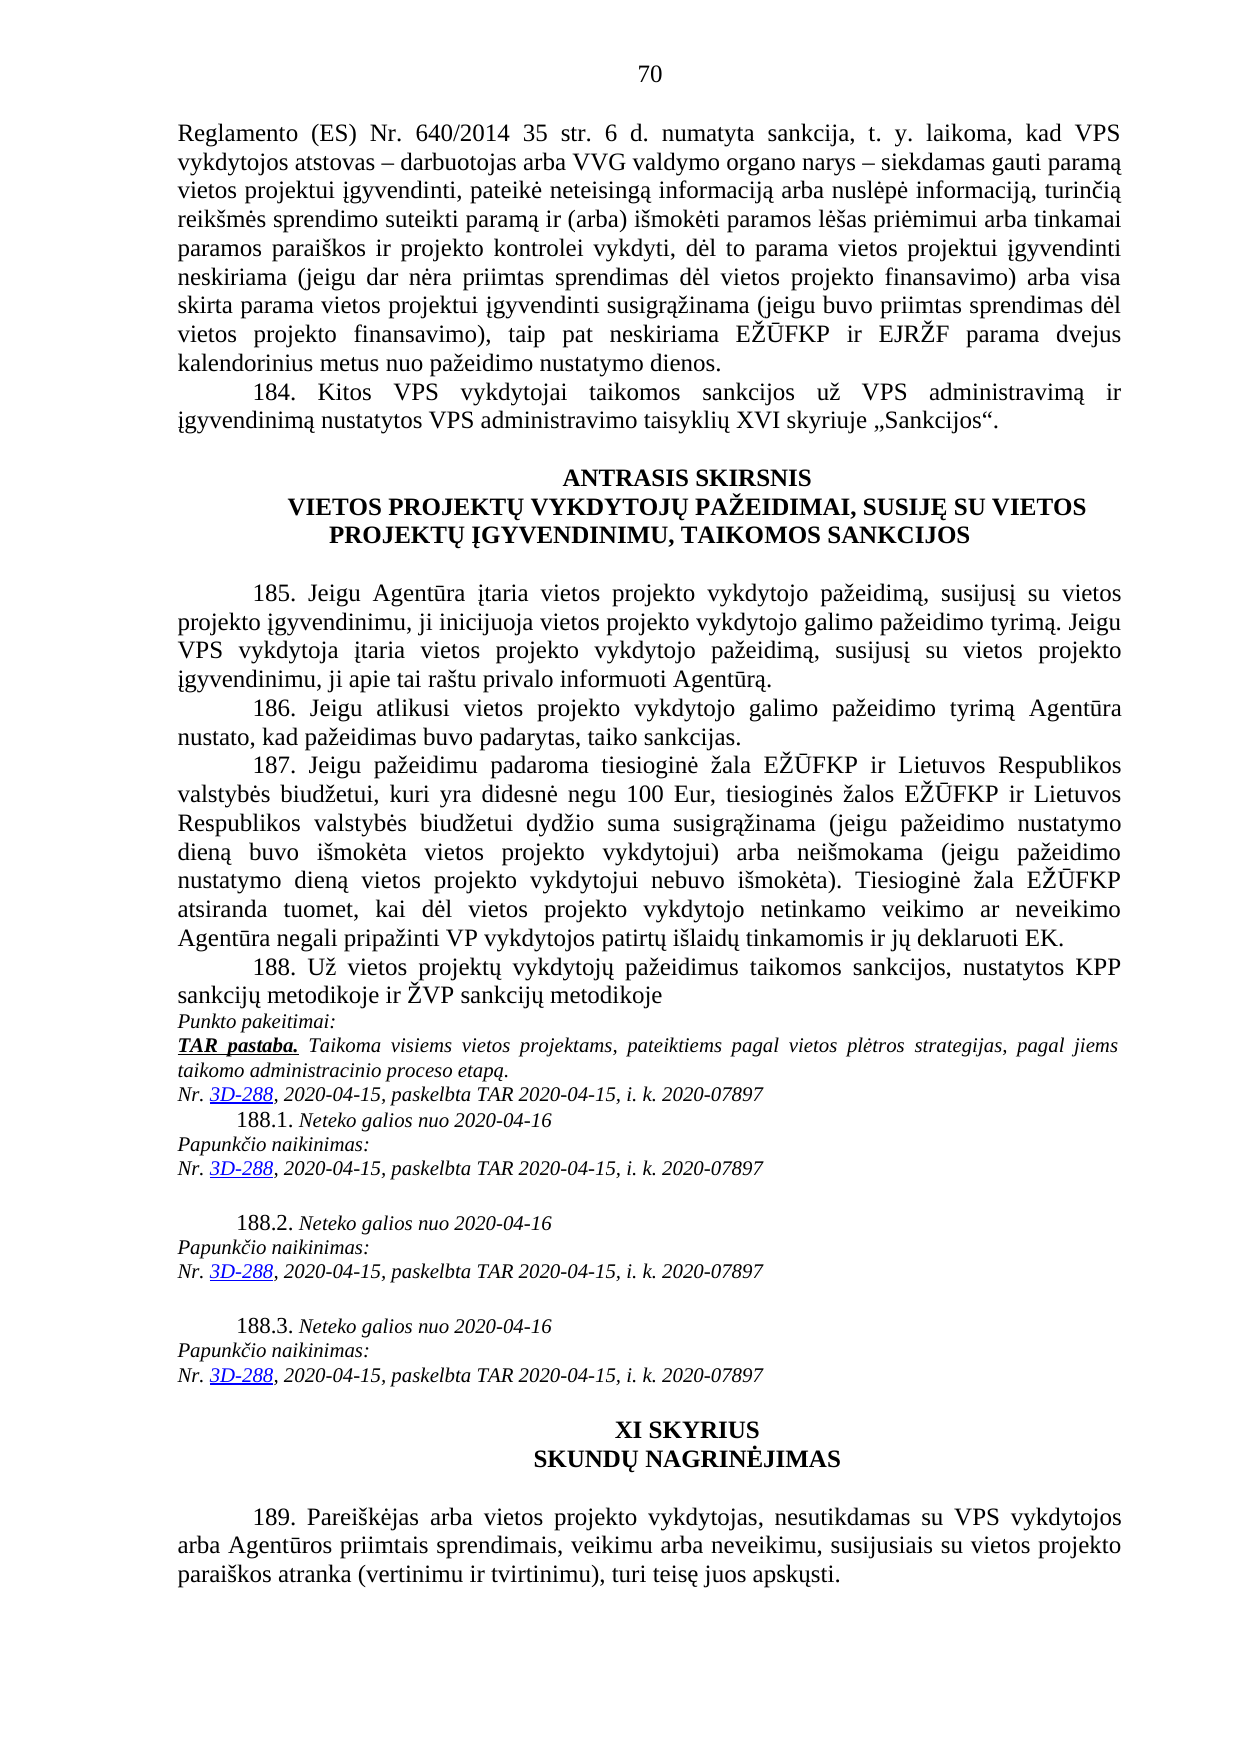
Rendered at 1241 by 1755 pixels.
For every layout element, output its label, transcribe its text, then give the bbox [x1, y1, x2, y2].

text VIETOS PROJEKTŲ VYKDYTOJŲ PAŽEIDIMAI, SUSIJĘ SU VIETOS PROJEKTŲ ĮGYVENDINIMU, TAIKOMOS SANKCIJOS [177, 492, 1122, 549]
text 184. Kitos VPS vykdytojai taikomos sankcijos už VPS administravimą ir įgyvendinimą nustatytos VPS administravimo taisyklių XVI skyriuje „Sankcijos“. [177, 377, 1122, 434]
text Papunkčio naikinimas: [177, 1338, 1122, 1362]
text 187. Jeigu pažeidimu padaroma tiesioginė žala EŽŪFKP ir Lietuvos Respublikos valstybės biudžetui, kuri yra didesnė negu 100 Eur, tiesioginės žalos EŽŪFKP ir Lietuvos Respublikos valstybės biudžetui dydžio suma susigrąžinama (jeigu pažeidimo nustatymo dieną buvo išmokėta vietos projekto vykdytojui) arba neišmokama (jeigu pažeidimo nustatymo dieną vietos projekto vykdytojui nebuvo išmokėta). Tiesioginė žala EŽŪFKP atsiranda tuomet, kai dėl vietos projekto vykdytojo netinkamo veikimo ar neveikimo Agentūra negali pripažinti VP vykdytojos patirtų išlaidų tinkamomis ir jų deklaruoti EK. [177, 751, 1122, 952]
text Nr. 3D-288, 2020-04-15, paskelbta TAR 2020-04-15, i. k. 2020-07897 [177, 1156, 1122, 1180]
text 188. Už vietos projektų vykdytojų pažeidimus taikomos sankcijos, nustatytos KPP sankcijų metodikoje ir ŽVP sankcijų metodikoje [177, 952, 1122, 1009]
text Punkto pakeitimai: [177, 1009, 1122, 1033]
text 186. Jeigu atlikusi vietos projekto vykdytojo galimo pažeidimo tyrimą Agentūra nustato, kad pažeidimas buvo padarytas, taiko sankcijas. [177, 693, 1122, 751]
text TAR pastaba. Taikoma visiems vietos projektams, pateiktiems pagal vietos plėtros strategijas, pagal jiems taikomo administracinio proceso etapą. [177, 1033, 1122, 1082]
text 188.1. Neteko galios nuo 2020-04-16 [177, 1106, 1122, 1132]
text 188.2. Neteko galios nuo 2020-04-16 [177, 1209, 1122, 1235]
text 188.3. Neteko galios nuo 2020-04-16 [177, 1312, 1122, 1338]
text Reglamento (ES) Nr. 640/2014 35 str. 6 d. numatyta sankcija, t. y. laikoma, kad VPS vykdytojos atstovas – darbuotojas arba VVG valdymo organo narys – siekdamas gauti paramą vietos projektui įgyvendinti, pateikė neteisingą informaciją arba nuslėpė informaciją, turinčią reikšmės sprendimo suteikti paramą ir (arba) išmokėti paramos lėšas priėmimui arba tinkamai paramos paraiškos ir projekto kontrolei vykdyti, dėl to parama vietos projektui įgyvendinti neskiriama (jeigu dar nėra priimtas sprendimas dėl vietos projekto finansavimo) arba visa skirta parama vietos projektui įgyvendinti susigrąžinama (jeigu buvo priimtas sprendimas dėl vietos projekto finansavimo), taip pat neskiriama EŽŪFKP ir EJRŽF parama dvejus kalendorinius metus nuo pažeidimo nustatymo dienos. [177, 118, 1122, 377]
text Nr. 3D-288, 2020-04-15, paskelbta TAR 2020-04-15, i. k. 2020-07897 [177, 1362, 1122, 1387]
text Nr. 3D-288, 2020-04-15, paskelbta TAR 2020-04-15, i. k. 2020-07897 [177, 1259, 1122, 1283]
text Papunkčio naikinimas: [177, 1132, 1122, 1156]
text SKUNDŲ NAGRINĖJIMAS [177, 1444, 1122, 1473]
text Papunkčio naikinimas: [177, 1235, 1122, 1259]
text XI SKYRIUS [177, 1415, 1122, 1444]
text Nr. 3D-288, 2020-04-15, paskelbta TAR 2020-04-15, i. k. 2020-07897 [177, 1082, 1122, 1106]
text 189. Pareiškėjas arba vietos projekto vykdytojas, nesutikdamas su VPS vykdytojos arba Agentūros priimtais sprendimais, veikimu arba neveikimu, susijusiais su vietos projekto paraiškos atranka (vertinimu ir tvirtinimu), turi teisę juos apskųsti. [177, 1502, 1122, 1588]
text ANTRASIS SKIRSNIS [177, 463, 1122, 492]
text 185. Jeigu Agentūra įtaria vietos projekto vykdytojo pažeidimą, susijusį su vietos projekto įgyvendinimu, ji inicijuoja vietos projekto vykdytojo galimo pažeidimo tyrimą. Jeigu VPS vykdytoja įtaria vietos projekto vykdytojo pažeidimą, susijusį su vietos projekto įgyvendinimu, ji apie tai raštu privalo informuoti Agentūrą. [177, 578, 1122, 693]
